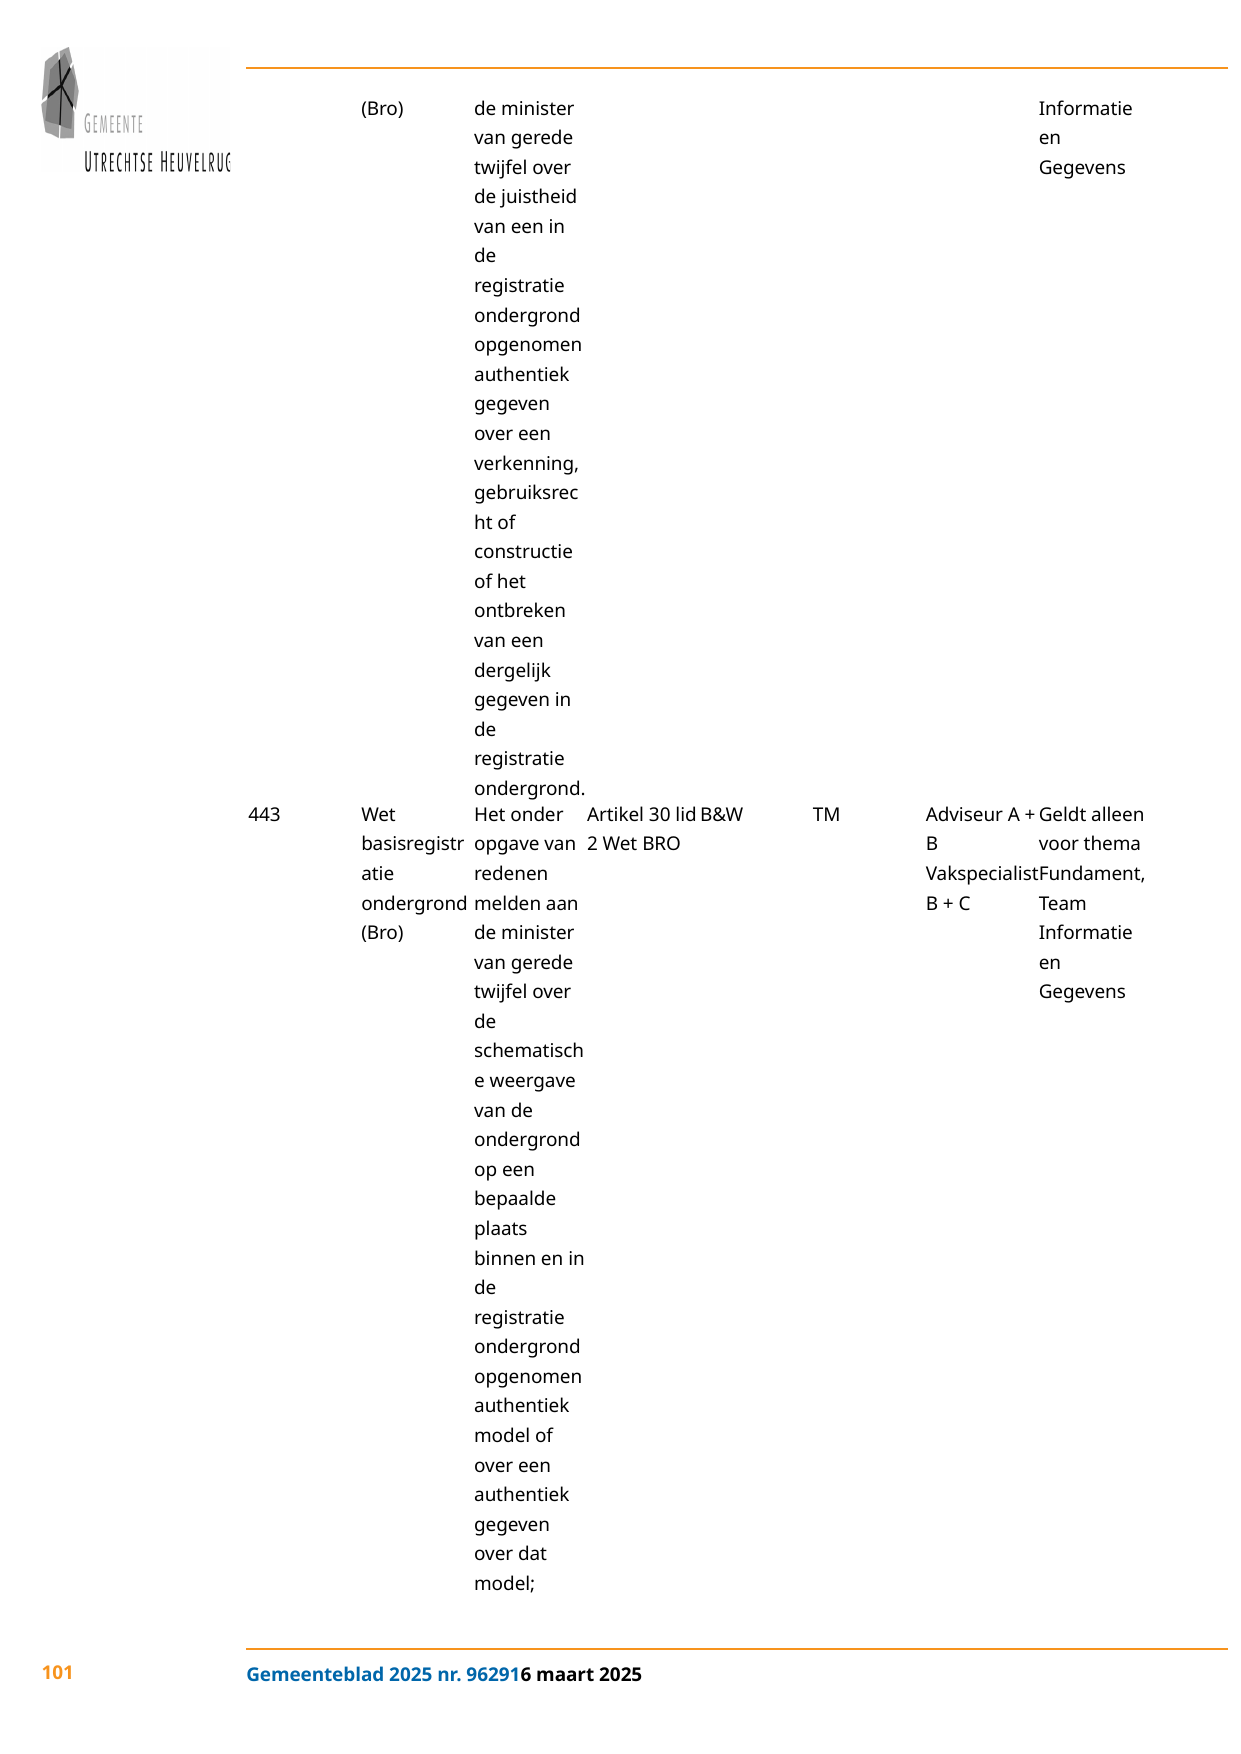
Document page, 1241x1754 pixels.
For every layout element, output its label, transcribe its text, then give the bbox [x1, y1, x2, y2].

table_cell (Bro) [361, 95, 474, 801]
picture [41, 47, 231, 172]
table_cell Geldt alleen voor thema Fundament, Team Informatie en Gegevens [1039, 801, 1152, 1596]
table_cell B&W [700, 801, 813, 1596]
table_cell Artikel 30 lid 2 Wet BRO [587, 801, 700, 1596]
table_cell Het onder opgave van redenen melden aan de minister van gerede twijfel over de schematische weergave van de ondergrond op een bepaalde plaats binnen en in de registratie ondergrond opgenomen authentiek model of over een authentiek gegeven over dat model; [474, 801, 587, 1596]
table_cell [700, 95, 813, 801]
table_cell [813, 95, 926, 801]
table_cell TM [813, 801, 926, 1596]
table_cell [587, 95, 700, 801]
table_cell Wet basisregistratie ondergrond (Bro) [361, 801, 474, 1596]
table_cell Adviseur A + B Vakspecialist B + C [926, 801, 1038, 1596]
table_cell de minister van gerede twijfel over de juistheid van een in de registratie ondergrond opgenomen authentiek gegeven over een verkenning, gebruiksrecht of constructie of het ontbreken van een dergelijk gegeven in de registratie ondergrond. [474, 95, 587, 801]
table_cell 443 [248, 801, 361, 1596]
table_cell [926, 95, 1038, 801]
table_cell Informatie en Gegevens [1039, 95, 1152, 801]
table_cell [248, 95, 361, 801]
